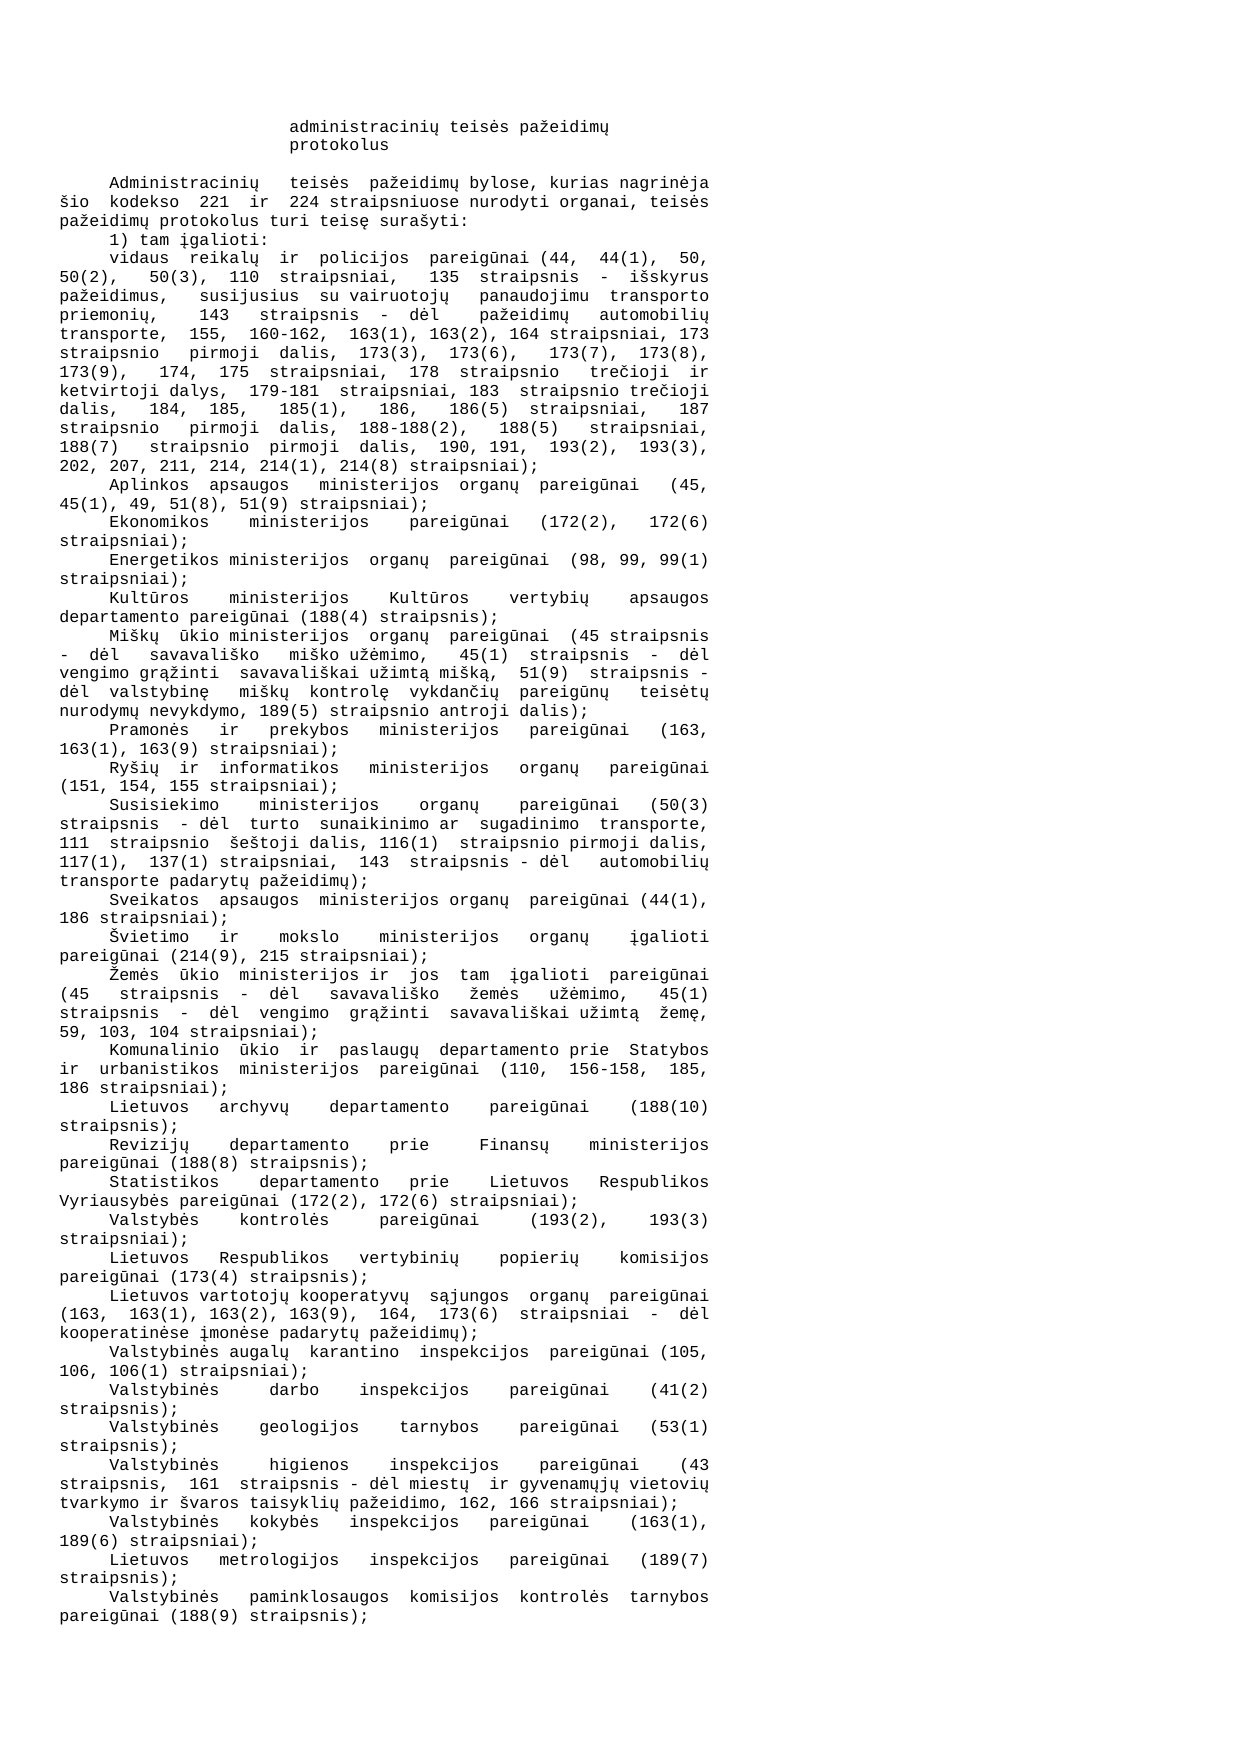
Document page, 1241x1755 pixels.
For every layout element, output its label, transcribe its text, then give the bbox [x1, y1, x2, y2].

text pažeidimų protokolus turi teisę surašyti: [59, 212, 1122, 231]
text 117(1), 137(1) straipsniai, 143 straipsnis - dėl automobilių [59, 853, 1122, 872]
text (151, 154, 155 straipsniai); [59, 778, 1122, 797]
text pareigūnai (214(9), 215 straipsniai); [59, 948, 1122, 967]
text ketvirtoji dalys, 179-181 straipsniai, 183 straipsnio trečioji [59, 382, 1122, 401]
text 50(2), 50(3), 110 straipsniai, 135 straipsnis - išskyrus [59, 269, 1122, 288]
text straipsniai); [59, 571, 1122, 589]
text Ekonomikos ministerijos pareigūnai (172(2), 172(6) [59, 514, 1122, 533]
text transporte padarytų pažeidimų); [59, 872, 1122, 891]
text Ryšių ir informatikos ministerijos organų pareigūnai [59, 759, 1122, 778]
text kooperatinėse įmonėse padarytų pažeidimų); [59, 1325, 1122, 1344]
text Statistikos departamento prie Lietuvos Respublikos [59, 1174, 1122, 1193]
text šio kodekso 221 ir 224 straipsniuose nurodyti organai, teisės [59, 193, 1122, 212]
text nurodymų nevykdymo, 189(5) straipsnio antroji dalis); [59, 703, 1122, 721]
text tvarkymo ir švaros taisyklių pažeidimo, 162, 166 straipsniai); [59, 1494, 1122, 1513]
text Lietuvos Respublikos vertybinių popierių komisijos [59, 1249, 1122, 1268]
text Švietimo ir mokslo ministerijos organų įgalioti [59, 929, 1122, 948]
text Lietuvos metrologijos inspekcijos pareigūnai (189(7) [59, 1551, 1122, 1570]
text 163(1), 163(9) straipsniai); [59, 740, 1122, 759]
text - dėl savavališko miško užėmimo, 45(1) straipsnis - dėl [59, 646, 1122, 665]
text Pramonės ir prekybos ministerijos pareigūnai (163, [59, 721, 1122, 740]
text (163, 163(1), 163(2), 163(9), 164, 173(6) straipsniai - dėl [59, 1306, 1122, 1325]
text Lietuvos vartotojų kooperatyvų sąjungos organų pareigūnai [59, 1287, 1122, 1306]
text transporte, 155, 160-162, 163(1), 163(2), 164 straipsniai, 173 [59, 326, 1122, 344]
text pareigūnai (188(8) straipsnis); [59, 1155, 1122, 1174]
text Komunalinio ūkio ir paslaugų departamento prie Statybos [59, 1042, 1122, 1061]
text 186 straipsniai); [59, 910, 1122, 929]
text departamento pareigūnai (188(4) straipsnis); [59, 608, 1122, 627]
text straipsniai); [59, 1231, 1122, 1249]
text straipsnis); [59, 1438, 1122, 1457]
text protokolus [59, 137, 1122, 156]
text (45 straipsnis - dėl savavališko žemės užėmimo, 45(1) [59, 985, 1122, 1004]
text 1) tam įgalioti: [59, 231, 1122, 250]
text 59, 103, 104 straipsniai); [59, 1023, 1122, 1042]
text 202, 207, 211, 214, 214(1), 214(8) straipsniai); [59, 457, 1122, 476]
text dėl valstybinę miškų kontrolę vykdančių pareigūnų teisėtų [59, 684, 1122, 703]
text Valstybinės higienos inspekcijos pareigūnai (43 [59, 1457, 1122, 1476]
text straipsniai); [59, 533, 1122, 552]
text 189(6) straipsniai); [59, 1532, 1122, 1551]
text Valstybinės geologijos tarnybos pareigūnai (53(1) [59, 1419, 1122, 1438]
text Žemės ūkio ministerijos ir jos tam įgalioti pareigūnai [59, 967, 1122, 985]
text 111 straipsnio šeštoji dalis, 116(1) straipsnio pirmoji dalis, [59, 834, 1122, 853]
text dalis, 184, 185, 185(1), 186, 186(5) straipsniai, 187 [59, 401, 1122, 420]
text Miškų ūkio ministerijos organų pareigūnai (45 straipsnis [59, 627, 1122, 646]
text straipsnio pirmoji dalis, 188-188(2), 188(5) straipsniai, [59, 420, 1122, 439]
text Valstybinės kokybės inspekcijos pareigūnai (163(1), [59, 1513, 1122, 1532]
text 186 straipsniai); [59, 1080, 1122, 1098]
text priemonių, 143 straipsnis - dėl pažeidimų automobilių [59, 307, 1122, 326]
text Vyriausybės pareigūnai (172(2), 172(6) straipsniai); [59, 1193, 1122, 1212]
text straipsnis, 161 straipsnis - dėl miestų ir gyvenamųjų vietovių [59, 1476, 1122, 1494]
text Aplinkos apsaugos ministerijos organų pareigūnai (45, [59, 476, 1122, 495]
text Kultūros ministerijos Kultūros vertybių apsaugos [59, 589, 1122, 608]
text ir urbanistikos ministerijos pareigūnai (110, 156-158, 185, [59, 1061, 1122, 1080]
text Susisiekimo ministerijos organų pareigūnai (50(3) [59, 797, 1122, 816]
text 173(9), 174, 175 straipsniai, 178 straipsnio trečioji ir [59, 363, 1122, 382]
text Valstybės kontrolės pareigūnai (193(2), 193(3) [59, 1212, 1122, 1231]
text straipsnis - dėl turto sunaikinimo ar sugadinimo transporte, [59, 816, 1122, 834]
text Administracinių teisės pažeidimų bylose, kurias nagrinėja [59, 175, 1122, 193]
text Valstybinės darbo inspekcijos pareigūnai (41(2) [59, 1381, 1122, 1400]
text administracinių teisės pažeidimų [59, 118, 1122, 137]
text Sveikatos apsaugos ministerijos organų pareigūnai (44(1), [59, 891, 1122, 910]
text vengimo grąžinti savavališkai užimtą mišką, 51(9) straipsnis - [59, 665, 1122, 684]
text 188(7) straipsnio pirmoji dalis, 190, 191, 193(2), 193(3), [59, 439, 1122, 457]
text pareigūnai (173(4) straipsnis); [59, 1268, 1122, 1287]
text 45(1), 49, 51(8), 51(9) straipsniai); [59, 495, 1122, 514]
text Valstybinės paminklosaugos komisijos kontrolės tarnybos [59, 1589, 1122, 1608]
text Lietuvos archyvų departamento pareigūnai (188(10) [59, 1098, 1122, 1117]
text 106, 106(1) straipsniai); [59, 1362, 1122, 1381]
text straipsnis); [59, 1117, 1122, 1136]
text straipsnis - dėl vengimo grąžinti savavališkai užimtą žemę, [59, 1004, 1122, 1023]
text Valstybinės augalų karantino inspekcijos pareigūnai (105, [59, 1344, 1122, 1362]
text pažeidimus, susijusius su vairuotojų panaudojimu transporto [59, 288, 1122, 307]
text pareigūnai (188(9) straipsnis); [59, 1608, 1122, 1626]
text straipsnio pirmoji dalis, 173(3), 173(6), 173(7), 173(8), [59, 344, 1122, 363]
text straipsnis); [59, 1400, 1122, 1419]
text Energetikos ministerijos organų pareigūnai (98, 99, 99(1) [59, 552, 1122, 571]
text Revizijų departamento prie Finansų ministerijos [59, 1136, 1122, 1155]
text vidaus reikalų ir policijos pareigūnai (44, 44(1), 50, [59, 250, 1122, 269]
text straipsnis); [59, 1570, 1122, 1589]
